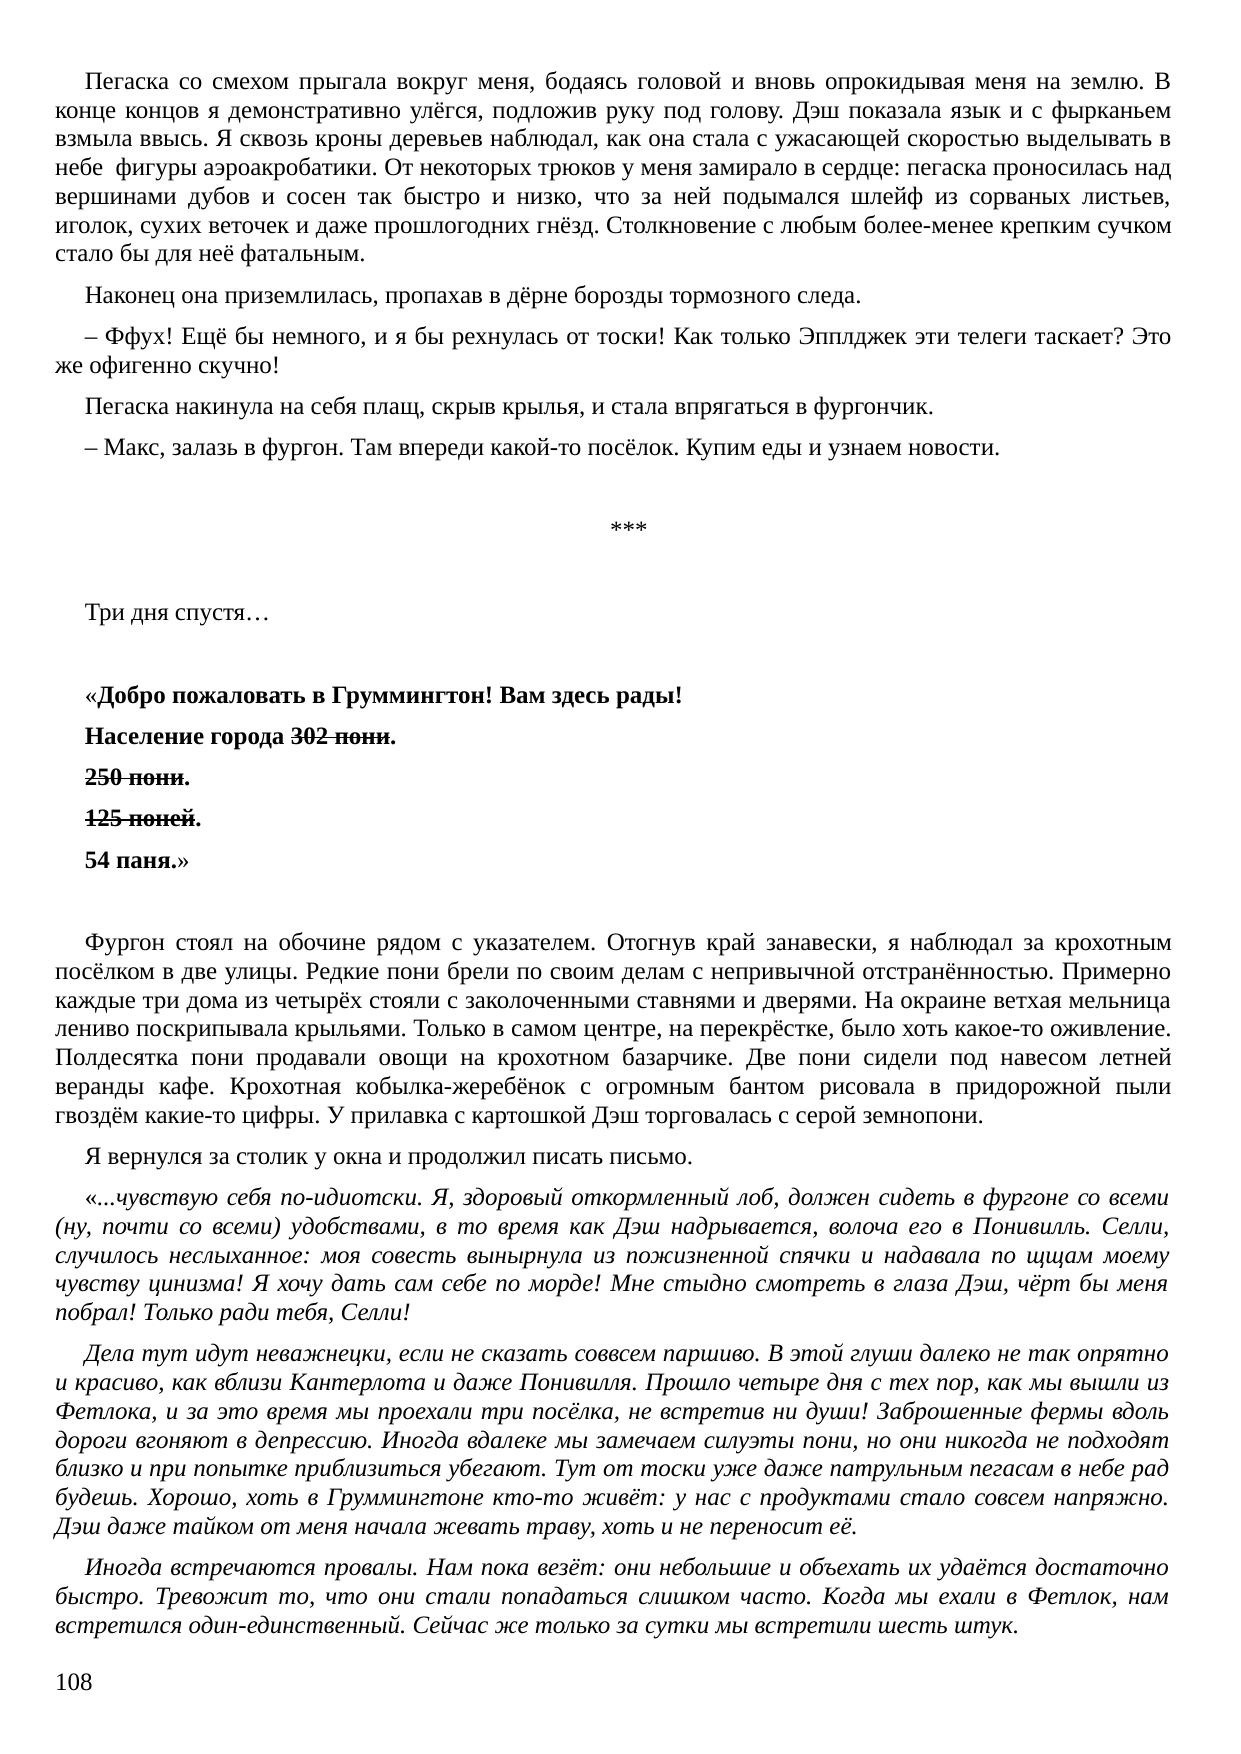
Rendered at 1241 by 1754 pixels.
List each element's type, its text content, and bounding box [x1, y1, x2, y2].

text – Макс, залазь в фургон. Там впереди какой-то посёлок. Купим еды и узнаем новости. [55, 432, 1173, 461]
text Я вернулся за столик у окна и продолжил писать письмо. [55, 1141, 1173, 1170]
text Население города 302 пони. [55, 721, 1173, 750]
text *** [55, 515, 1173, 543]
text Иногда встречаются провалы. Нам пока везёт: они небольшие и объехать их удаётся достаточно быстро. Тревожит то, что они стали попадаться слишком часто. Когда мы ехали в Фетлок, нам встретился один-единственный. Сейчас же только за сутки мы встретили шесть штук. [55, 1552, 1173, 1638]
text 125 поней. [55, 803, 1173, 832]
text «Добро пожаловать в Груммингтон! Вам здесь рады! [55, 680, 1173, 708]
text Три дня спустя… [55, 597, 1173, 626]
text 54 паня.» [55, 845, 1173, 873]
text «...чувствую себя по-идиотски. Я, здоровый откормленный лоб, должен сидеть в фургоне со всеми (ну, почти со всеми) удобствами, в то время как Дэш надрывается, волоча его в Понивилль. Селли, случилось неслыханное: моя совесть вынырнула из пожизненной спячки и надавала по щщам моему чувству цинизма! Я хочу дать сам себе по морде! Мне стыдно смотреть в глаза Дэш, чёрт бы меня побрал! Только ради тебя, Селли! [55, 1182, 1173, 1326]
text 250 пони. [55, 762, 1173, 791]
text – Ффух! Ещё бы немного, и я бы рехнулась от тоски! Как только Эпплджек эти телеги таскает? Это же офигенно скучно! [55, 321, 1173, 378]
text Фургон стоял на обочине рядом с указателем. Отогнув край занавески, я наблюдал за крохотным посёлком в две улицы. Редкие пони брели по своим делам с непривычной отстранённостью. Примерно каждые три дома из четырёх стояли с заколоченными ставнями и дверями. На окраине ветхая мельница лениво поскрипывала крыльями. Только в самом центре, на перекрёстке, было хоть какое-то оживление. Полдесятка пони продавали овощи на крохотном базарчике. Две пони сидели под навесом летней веранды кафе. Крохотная кобылка-жеребёнок с огромным бантом рисовала в придорожной пыли гвоздём какие-то цифры. У прилавка с картошкой Дэш торговалась с серой земнопони. [55, 927, 1173, 1128]
text Пегаска со смехом прыгала вокруг меня, бодаясь головой и вновь опрокидывая меня на землю. В конце концов я демонстративно улёгся, подложив руку под голову. Дэш показала язык и с фырканьем взмыла ввысь. Я сквозь кроны деревьев наблюдал, как она стала с ужасающей скоростью выделывать в небе фигуры аэроакробатики. От некоторых трюков у меня замирало в сердце: пегаска проносилась над вершинами дубов и сосен так быстро и низко, что за ней подымался шлейф из сорваных листьев, иголок, сухих веточек и даже прошлогодних гнёзд. Столкновение с любым более-менее крепким сучком стало бы для неё фатальным. [55, 66, 1173, 267]
text Пегаска накинула на себя плащ, скрыв крылья, и стала впрягаться в фургончик. [55, 391, 1173, 420]
text Наконец она приземлилась, пропахав в дёрне борозды тормозного следа. [55, 280, 1173, 308]
text Дела тут идут неважнецки, если не сказать соввсем паршиво. В этой глуши далеко не так опрятно и красиво, как вблизи Кантерлота и даже Понивилля. Прошло четыре дня с тех пор, как мы вышли из Фетлока, и за это время мы проехали три посёлка, не встретив ни души! Заброшенные фермы вдоль дороги вгоняют в депрессию. Иногда вдалеке мы замечаем силуэты пони, но они никогда не подходят близко и при попытке приблизиться убегают. Тут от тоски уже даже патрульным пегасам в небе рад будешь. Хорошо, хоть в Груммингтоне кто-то живёт: у нас с продуктами стало совсем напряжно. Дэш даже тайком от меня начала жевать траву, хоть и не переносит её. [55, 1338, 1173, 1540]
